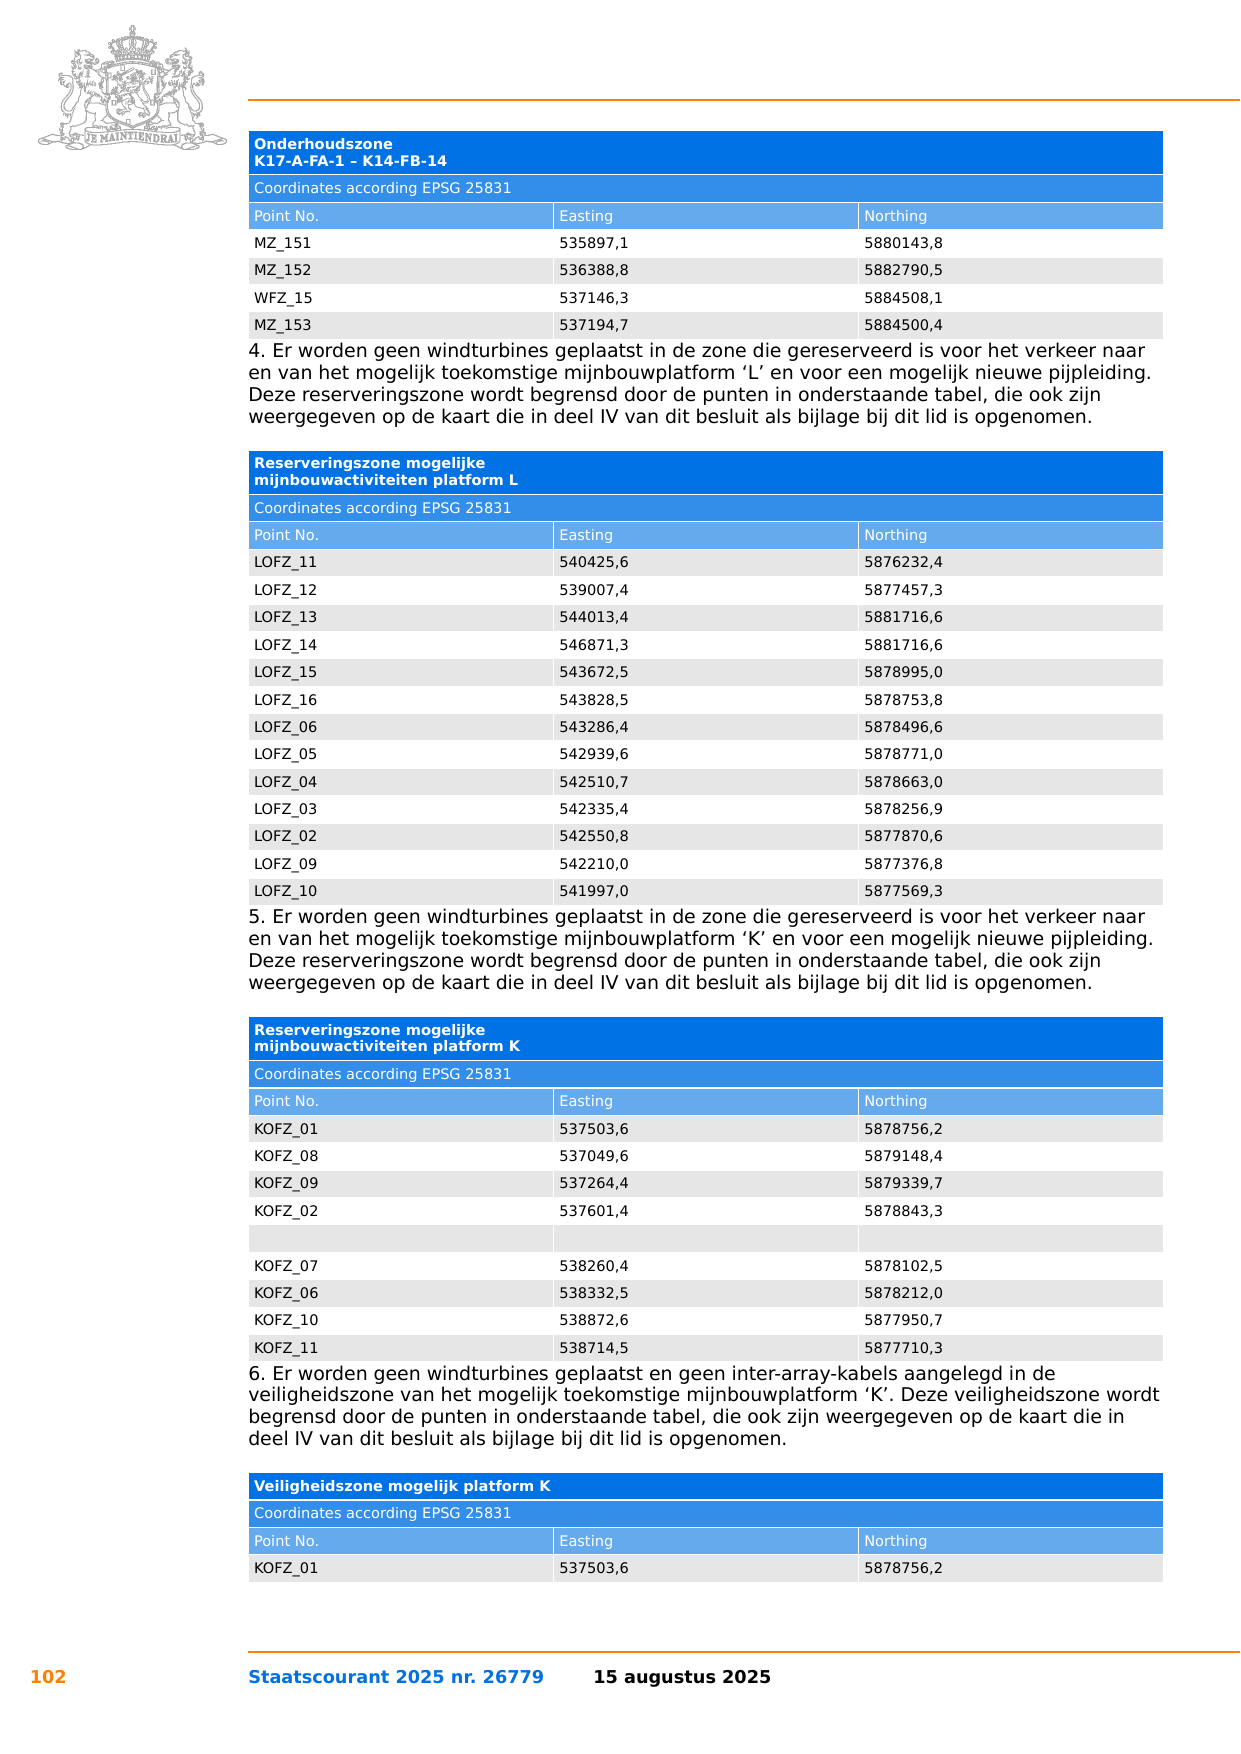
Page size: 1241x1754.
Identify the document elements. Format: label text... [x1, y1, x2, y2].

table_cell 537601,4 [554, 1198, 858, 1224]
text 4. Er worden geen windturbines geplaatst in de zone die gereserveerd is voor het verkeer naar en van het mogelijk toekomstige mijnbouwplatform ‘L’ en voor een mogelijk nieuwe pijpleiding. Deze reserveringszone wordt begrensd door de punten in onderstaande tabel, die ook zijn weergegeven op de kaart die in deel IV van dit besluit als bijlage bij dit lid is opgenomen. [248, 340, 1163, 428]
table_cell 5877710,3 [859, 1335, 1163, 1361]
table_cell LOFZ_16 [249, 687, 553, 713]
table_cell 546871,3 [554, 632, 858, 658]
table_cell 542939,6 [554, 741, 858, 768]
table_cell 5876232,4 [859, 550, 1163, 576]
table_cell Coordinates according EPSG 25831 [249, 1061, 1163, 1087]
table_cell 5878756,2 [859, 1116, 1163, 1142]
table_cell LOFZ_04 [249, 769, 553, 795]
table_cell 540425,6 [554, 550, 858, 576]
table_cell KOFZ_06 [249, 1280, 553, 1307]
table_cell LOFZ_14 [249, 632, 553, 658]
table_cell KOFZ_02 [249, 1198, 553, 1224]
table_cell 5878753,8 [859, 687, 1163, 713]
table_cell 5879148,4 [859, 1143, 1163, 1169]
table_cell MZ_151 [249, 230, 553, 256]
text 6. Er worden geen windturbines geplaatst en geen inter-array-kabels aangelegd in de veiligheidszone van het mogelijk toekomstige mijnbouwplatform ‘K’. Deze veiligheidszone wordt begrensd door de punten in onderstaande tabel, die ook zijn weergegeven op de kaart die in deel IV van dit besluit als bijlage bij dit lid is opgenomen. [248, 1363, 1163, 1450]
table_cell Northing [859, 522, 1163, 549]
table_cell 538872,6 [554, 1308, 858, 1334]
table_cell 5878212,0 [859, 1280, 1163, 1307]
table_cell Point No. [249, 1528, 553, 1554]
text 5. Er worden geen windturbines geplaatst in de zone die gereserveerd is voor het verkeer naar en van het mogelijk toekomstige mijnbouwplatform ‘K’ en voor een mogelijk nieuwe pijpleiding. Deze reserveringszone wordt begrensd door de punten in onderstaande tabel, die ook zijn weergegeven op de kaart die in deel IV van dit besluit als bijlage bij dit lid is opgenomen. [248, 906, 1163, 994]
table_cell MZ_152 [249, 258, 553, 284]
table_cell 5881716,6 [859, 605, 1163, 631]
table_cell 5877870,6 [859, 824, 1163, 850]
table_cell 542335,4 [554, 796, 858, 823]
table_cell WFZ_15 [249, 285, 553, 311]
table_cell LOFZ_11 [249, 550, 553, 576]
table_cell KOFZ_07 [249, 1253, 553, 1279]
table_cell LOFZ_10 [249, 879, 553, 905]
table_cell 537264,4 [554, 1171, 858, 1197]
table_header Reserveringszone mogelijke mijnbouwactiviteiten platform K [249, 1017, 1163, 1060]
table_cell 5877569,3 [859, 879, 1163, 905]
table_cell 537503,6 [554, 1116, 858, 1142]
table_cell 5878843,3 [859, 1198, 1163, 1224]
table_cell 536388,8 [554, 258, 858, 284]
table_cell 544013,4 [554, 605, 858, 631]
table_cell KOFZ_10 [249, 1308, 553, 1334]
table_header Reserveringszone mogelijke mijnbouwactiviteiten platform L [249, 451, 1163, 494]
table_cell KOFZ_09 [249, 1171, 553, 1197]
table_cell Coordinates according EPSG 25831 [249, 495, 1163, 521]
table_cell 543828,5 [554, 687, 858, 713]
table_cell 543672,5 [554, 659, 858, 686]
table_cell Coordinates according EPSG 25831 [249, 1501, 1163, 1527]
table_cell 5877950,7 [859, 1308, 1163, 1334]
table_cell 537503,6 [554, 1555, 858, 1582]
table_cell Point No. [249, 203, 553, 229]
table_cell 5884508,1 [859, 285, 1163, 311]
table_cell 5879339,7 [859, 1171, 1163, 1197]
table_cell 5877376,8 [859, 851, 1163, 877]
table_cell [249, 1225, 553, 1252]
table_cell 539007,4 [554, 577, 858, 603]
table_cell 535897,1 [554, 230, 858, 256]
table_cell Point No. [249, 522, 553, 549]
table_cell 5878995,0 [859, 659, 1163, 686]
table_cell 542210,0 [554, 851, 858, 877]
table_cell 5878496,6 [859, 714, 1163, 740]
table_cell KOFZ_01 [249, 1555, 553, 1582]
table_cell 543286,4 [554, 714, 858, 740]
table_cell 5878256,9 [859, 796, 1163, 823]
table_cell 541997,0 [554, 879, 858, 905]
table_cell LOFZ_09 [249, 851, 553, 877]
table_cell 5882790,5 [859, 258, 1163, 284]
table_cell 5881716,6 [859, 632, 1163, 658]
table_cell 538332,5 [554, 1280, 858, 1307]
table_cell 5880143,8 [859, 230, 1163, 256]
table_cell 5878102,5 [859, 1253, 1163, 1279]
table_cell LOFZ_13 [249, 605, 553, 631]
table_cell 538714,5 [554, 1335, 858, 1361]
table_cell LOFZ_12 [249, 577, 553, 603]
table_cell Northing [859, 203, 1163, 229]
table_cell Northing [859, 1528, 1163, 1554]
table_cell Northing [859, 1089, 1163, 1115]
table_header Veiligheidszone mogelijk platform K [249, 1473, 1163, 1499]
table_cell Easting [554, 1528, 858, 1554]
table_cell [554, 1225, 858, 1252]
table_cell Easting [554, 522, 858, 549]
table_cell LOFZ_06 [249, 714, 553, 740]
table_cell Coordinates according EPSG 25831 [249, 175, 1163, 202]
table_cell [859, 1225, 1163, 1252]
table_cell 538260,4 [554, 1253, 858, 1279]
table_cell 5878663,0 [859, 769, 1163, 795]
table_cell LOFZ_03 [249, 796, 553, 823]
table_cell MZ_153 [249, 312, 553, 339]
table_cell 542510,7 [554, 769, 858, 795]
table_cell 537146,3 [554, 285, 858, 311]
table_cell 5884500,4 [859, 312, 1163, 339]
table_cell Point No. [249, 1089, 553, 1115]
table_cell KOFZ_08 [249, 1143, 553, 1169]
table_cell LOFZ_05 [249, 741, 553, 768]
table_cell 542550,8 [554, 824, 858, 850]
table_cell KOFZ_11 [249, 1335, 553, 1361]
table_cell KOFZ_01 [249, 1116, 553, 1142]
table_cell LOFZ_02 [249, 824, 553, 850]
picture [38, 25, 227, 150]
table_cell 5878771,0 [859, 741, 1163, 768]
table_cell Easting [554, 1089, 858, 1115]
table_cell 537194,7 [554, 312, 858, 339]
table_cell 5878756,2 [859, 1555, 1163, 1582]
table_cell LOFZ_15 [249, 659, 553, 686]
table_header Onderhoudszone K17-A-FA-1 – K14-FB-14 [249, 131, 1163, 174]
table_cell 5877457,3 [859, 577, 1163, 603]
table_cell Easting [554, 203, 858, 229]
table_cell 537049,6 [554, 1143, 858, 1169]
